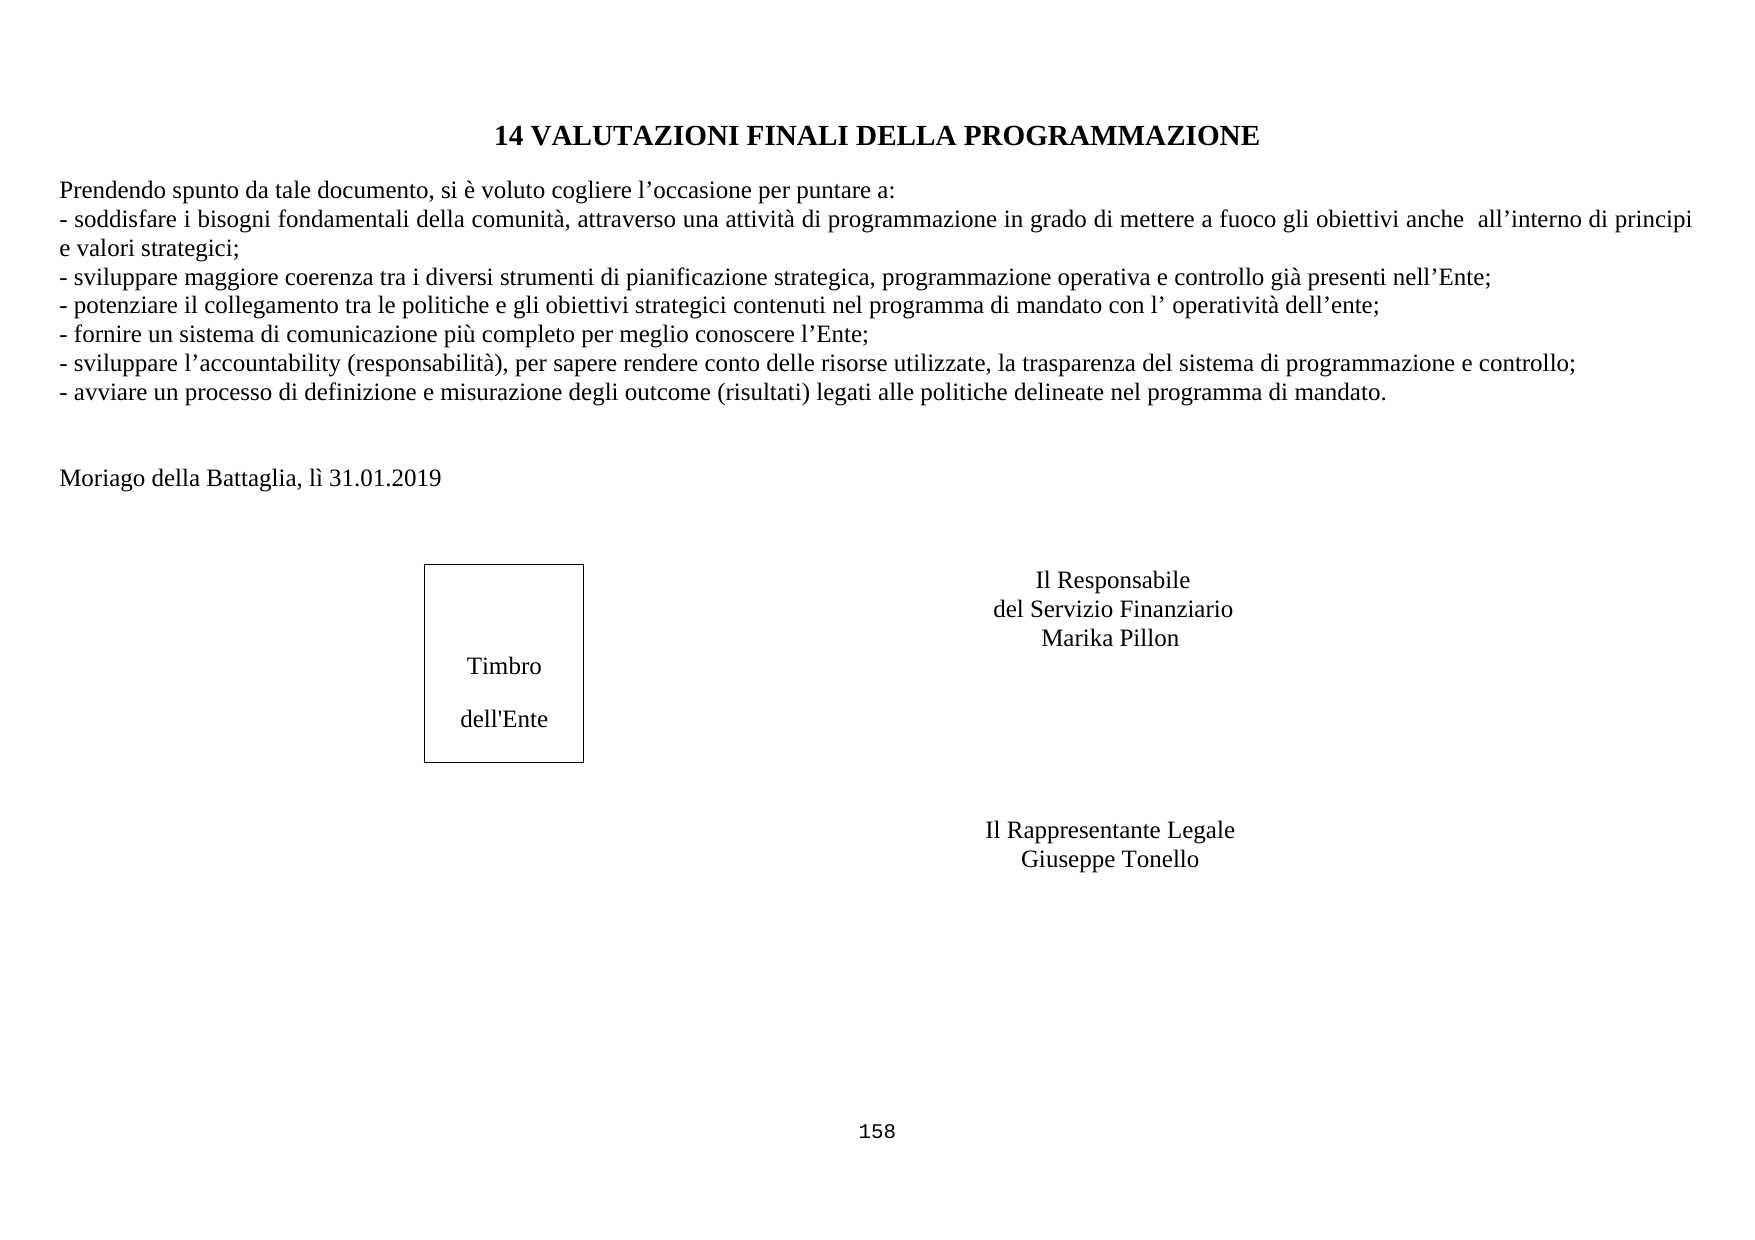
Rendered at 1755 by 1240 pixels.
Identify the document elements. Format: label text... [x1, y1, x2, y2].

table_header [584, 564, 890, 651]
table_cell [424, 873, 584, 902]
text - fornire un sistema di comunicazione più completo per meglio conoscere l’Ente; [59, 319, 1695, 348]
text - sviluppare maggiore coerenza tra i diversi strumenti di pianificazione strategica, programmazione operativa e controllo già presenti nell’Ente; [59, 262, 1695, 291]
table_cell [424, 787, 584, 873]
table_cell [584, 873, 890, 902]
table_cell [890, 704, 1330, 762]
text - soddisfare i bisogni fondamentali della comunità, attraverso una attività di programmazione in grado di mettere a fuoco gli obiettivi anche all’interno di principi e valori strategici; [59, 204, 1695, 262]
text - potenziare il collegamento tra le politiche e gli obiettivi strategici contenuti nel programma di mandato con l’ operatività dell’ente; [59, 291, 1695, 319]
table_cell [890, 762, 1330, 787]
table_cell Il Rappresentante Legale Giuseppe Tonello [890, 787, 1330, 873]
text - avviare un processo di definizione e misurazione degli outcome (risultati) legati alle politiche delineate nel programma di mandato. [59, 377, 1695, 406]
table_cell [584, 787, 890, 873]
table_cell [584, 651, 890, 704]
text 14 VALUTAZIONI FINALI DELLA PROGRAMMAZIONE [59, 118, 1695, 152]
table_cell Timbro [425, 651, 583, 704]
table_header [425, 565, 583, 651]
table_cell [584, 704, 890, 762]
table_cell [890, 651, 1330, 704]
table_cell [584, 762, 890, 787]
table_header Il Responsabile del Servizio Finanziario Marika Pillon [890, 564, 1330, 651]
text - sviluppare l’accountability (responsabilità), per sapere rendere conto delle risorse utilizzate, la trasparenza del sistema di programmazione e controllo; [59, 348, 1695, 377]
text Moriago della Battaglia, lì 31.01.2019 [59, 463, 1695, 492]
table_cell [424, 763, 584, 787]
table_cell [890, 873, 1330, 902]
text Prendendo spunto da tale documento, si è voluto cogliere l’occasione per puntare a: [59, 176, 1695, 204]
table_cell dell'Ente [425, 704, 583, 762]
